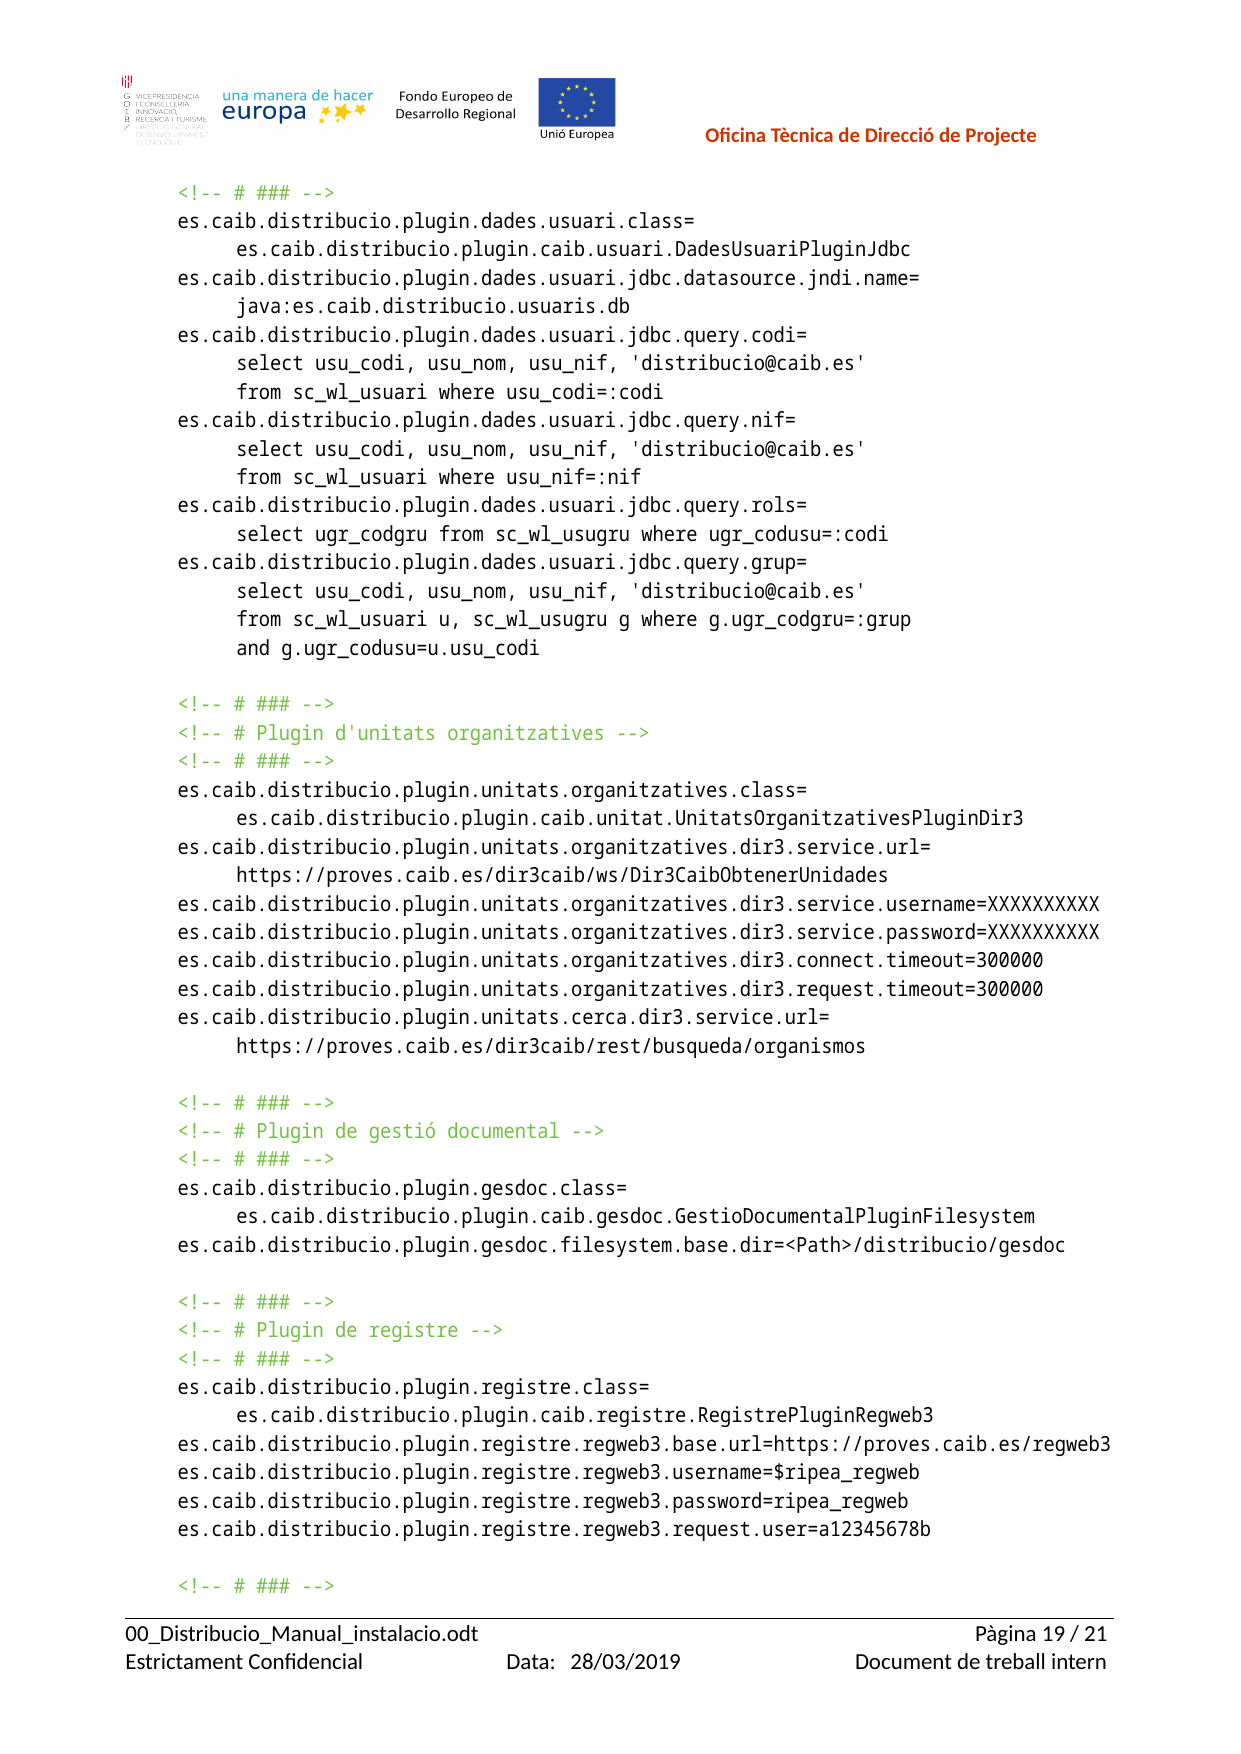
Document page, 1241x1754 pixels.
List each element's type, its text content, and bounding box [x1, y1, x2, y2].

text es.caib.distribucio.plugin.registre.class= [118, 1372, 1122, 1401]
text select usu_codi, usu_nom, usu_nif, 'distribucio@caib.es' [118, 434, 1122, 462]
picture [219, 73, 621, 147]
text es.caib.distribucio.plugin.unitats.cerca.dir3.service.url= [118, 1002, 1122, 1031]
text es.caib.distribucio.plugin.unitats.organitzatives.dir3.service.username=XXXXXXXXXX [118, 889, 1122, 917]
text es.caib.distribucio.plugin.registre.regweb3.password=ripea_regweb [118, 1486, 1122, 1514]
text <!-- # Plugin de gestió documental --> [118, 1116, 1122, 1144]
text <!-- # ### --> [118, 1571, 1122, 1599]
text es.caib.distribucio.plugin.dades.usuari.jdbc.query.nif= [118, 405, 1122, 434]
text es.caib.distribucio.plugin.unitats.organitzatives.dir3.connect.timeout=300000 [118, 946, 1122, 974]
text <!-- # ### --> [118, 1088, 1122, 1116]
text es.caib.distribucio.plugin.dades.usuari.jdbc.query.codi= [118, 320, 1122, 348]
text <!-- # Plugin d'unitats organitzatives --> [118, 718, 1122, 746]
text <!-- # ### --> [118, 178, 1122, 206]
picture [118, 73, 213, 147]
text <!-- # ### --> [118, 1344, 1122, 1372]
text from sc_wl_usuari where usu_nif=:nif [118, 462, 1122, 491]
text <!-- # ### --> [118, 746, 1122, 775]
text <!-- # Plugin de registre --> [118, 1315, 1122, 1344]
text es.caib.distribucio.plugin.caib.gesdoc.GestioDocumentalPluginFilesystem [118, 1201, 1122, 1230]
text es.caib.distribucio.plugin.registre.regweb3.base.url=https://proves.caib.es/regweb3 [118, 1429, 1122, 1457]
text es.caib.distribucio.plugin.dades.usuari.jdbc.datasource.jndi.name= [118, 263, 1122, 291]
text select ugr_codgru from sc_wl_usugru where ugr_codusu=:codi [118, 519, 1122, 547]
text es.caib.distribucio.plugin.unitats.organitzatives.dir3.service.password=XXXXXXXXXX [118, 917, 1122, 946]
text es.caib.distribucio.plugin.dades.usuari.class= es.caib.distribucio.plugin.caib.usuari.DadesUsuariPluginJdbc [118, 206, 1122, 263]
text es.caib.distribucio.plugin.gesdoc.class= [118, 1173, 1122, 1201]
text es.caib.distribucio.plugin.registre.regweb3.request.user=a12345678b [118, 1514, 1122, 1543]
text from sc_wl_usuari where usu_codi=:codi [118, 377, 1122, 405]
text es.caib.distribucio.plugin.dades.usuari.jdbc.query.grup= [118, 547, 1122, 576]
text es.caib.distribucio.plugin.caib.registre.RegistrePluginRegweb3 [118, 1401, 1122, 1429]
text es.caib.distribucio.plugin.unitats.organitzatives.dir3.request.timeout=300000 [118, 974, 1122, 1002]
text <!-- # ### --> [118, 689, 1122, 718]
text select usu_codi, usu_nom, usu_nif, 'distribucio@caib.es' [118, 348, 1122, 377]
text es.caib.distribucio.plugin.dades.usuari.jdbc.query.rols= [118, 491, 1122, 519]
text java:es.caib.distribucio.usuaris.db [118, 291, 1122, 320]
text and g.ugr_codusu=u.usu_codi [118, 633, 1122, 661]
text select usu_codi, usu_nom, usu_nif, 'distribucio@caib.es' [118, 576, 1122, 604]
text es.caib.distribucio.plugin.registre.regweb3.username=$ripea_regweb [118, 1457, 1122, 1486]
text https://proves.caib.es/dir3caib/rest/busqueda/organismos [118, 1031, 1122, 1059]
text es.caib.distribucio.plugin.caib.unitat.UnitatsOrganitzativesPluginDir3 [118, 803, 1122, 832]
text es.caib.distribucio.plugin.gesdoc.filesystem.base.dir=<Path>/distribucio/gesdoc [118, 1230, 1122, 1258]
text <!-- # ### --> [118, 1144, 1122, 1173]
text <!-- # ### --> [118, 1287, 1122, 1315]
text es.caib.distribucio.plugin.unitats.organitzatives.dir3.service.url= [118, 832, 1122, 860]
text https://proves.caib.es/dir3caib/ws/Dir3CaibObtenerUnidades [118, 860, 1122, 889]
text from sc_wl_usuari u, sc_wl_usugru g where g.ugr_codgru=:grup [118, 604, 1122, 633]
text es.caib.distribucio.plugin.unitats.organitzatives.class= [118, 775, 1122, 803]
